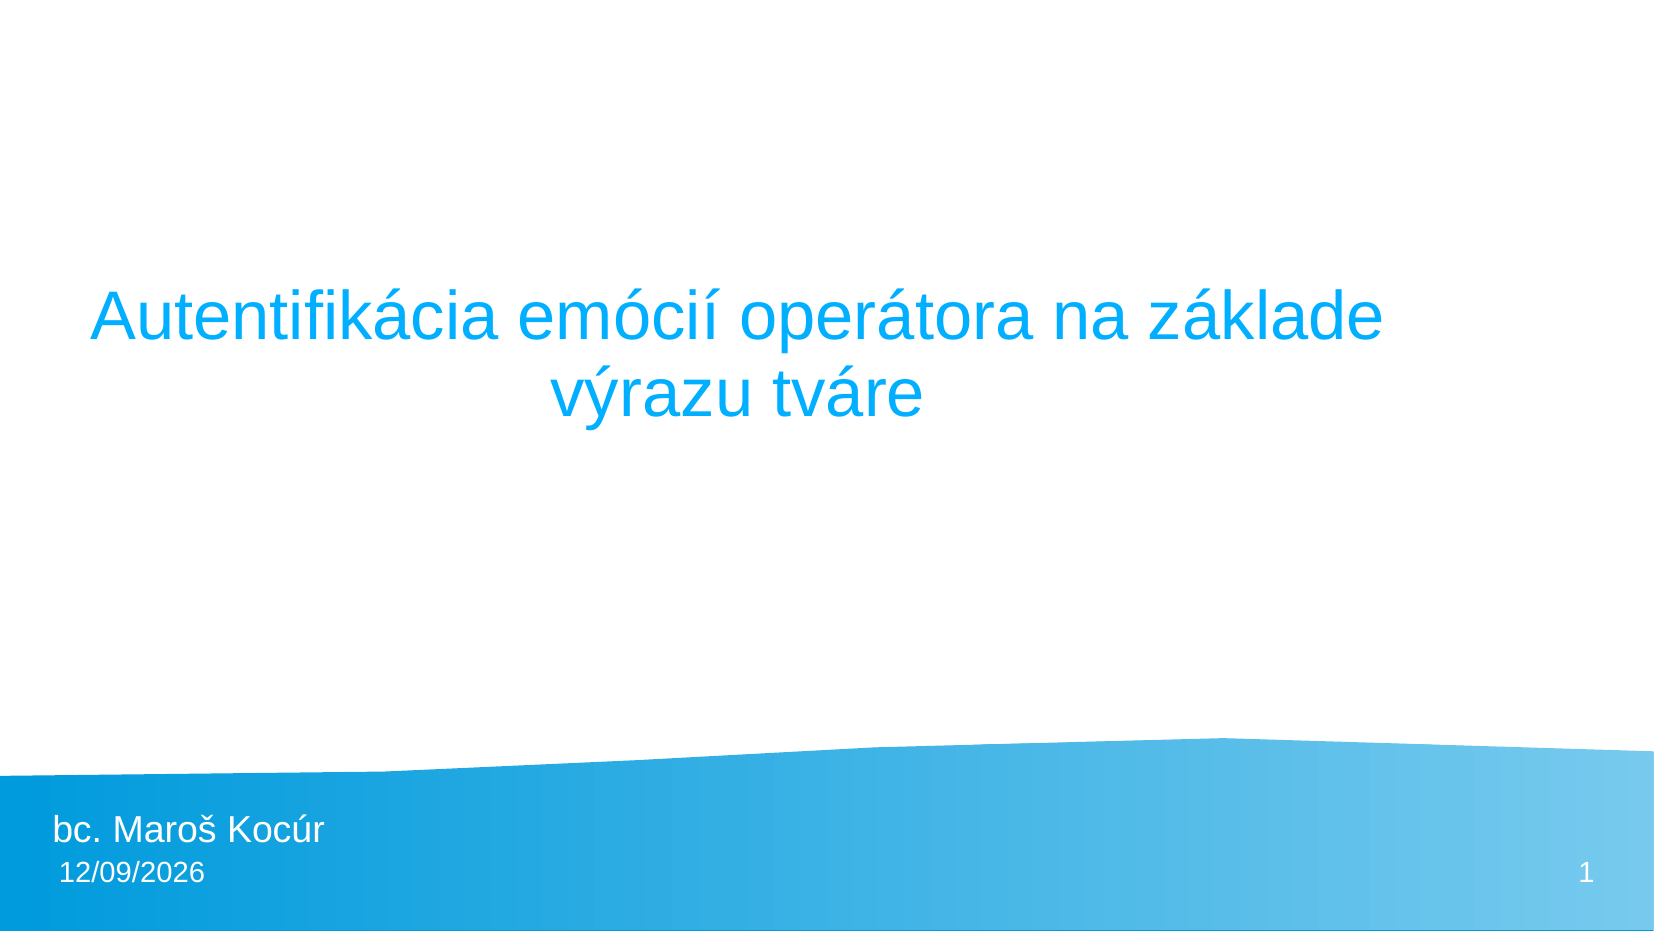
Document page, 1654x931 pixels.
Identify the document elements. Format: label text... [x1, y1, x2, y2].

text_box bc. Maroš Kocúr [37, 801, 413, 901]
title Autentifikácia emócií operátora na základe výrazu tváre [0, 265, 1477, 443]
